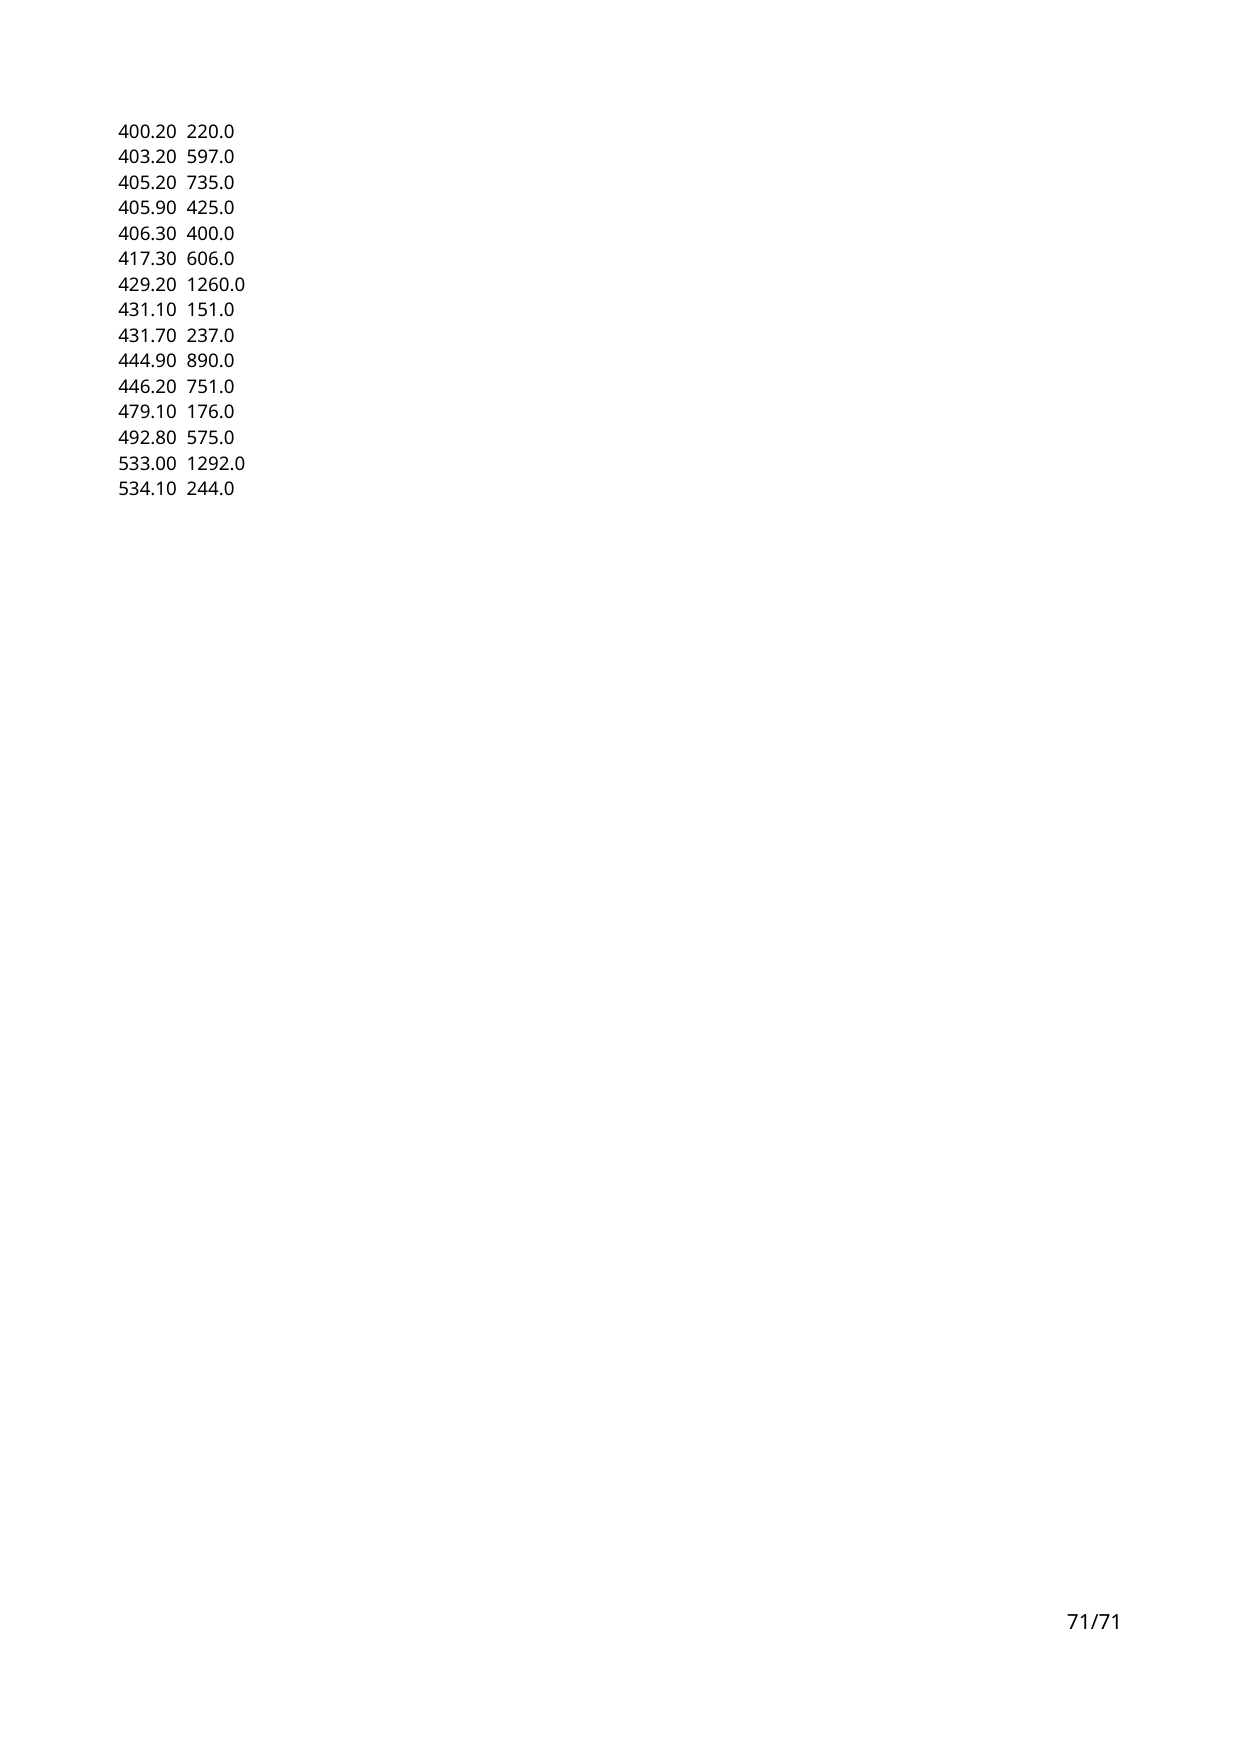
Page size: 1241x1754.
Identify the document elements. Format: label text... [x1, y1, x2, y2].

text 446.20 751.0 [118, 373, 1122, 399]
text 534.10 244.0 [118, 475, 1122, 501]
text 431.10 151.0 [118, 297, 1122, 322]
text 479.10 176.0 [118, 399, 1122, 424]
text 429.20 1260.0 [118, 271, 1122, 297]
text 417.30 606.0 [118, 246, 1122, 271]
text 431.70 237.0 [118, 322, 1122, 348]
text 492.80 575.0 [118, 424, 1122, 450]
text 405.90 425.0 [118, 195, 1122, 220]
text 533.00 1292.0 [118, 450, 1122, 475]
text 406.30 400.0 [118, 220, 1122, 246]
text 444.90 890.0 [118, 348, 1122, 373]
text 403.20 597.0 [118, 144, 1122, 169]
text 405.20 735.0 [118, 169, 1122, 195]
text 400.20 220.0 [118, 118, 1122, 144]
